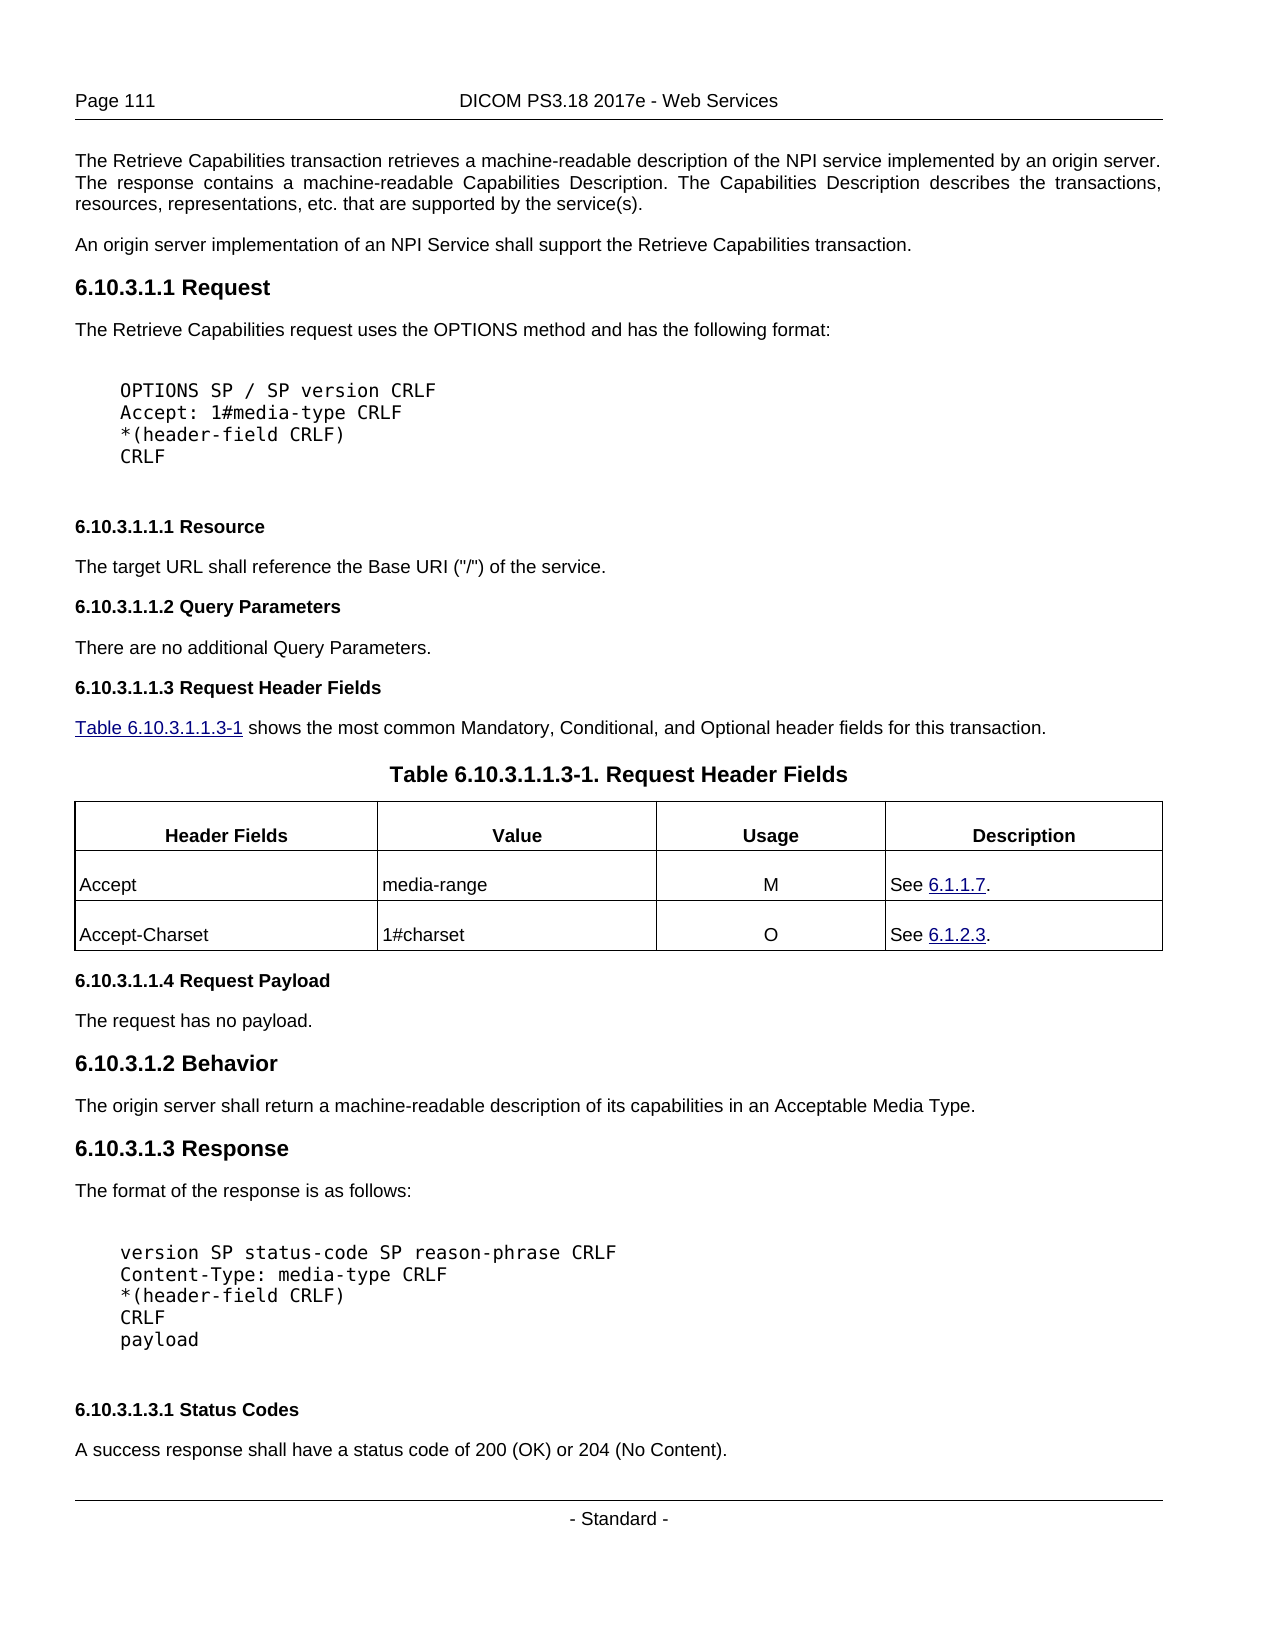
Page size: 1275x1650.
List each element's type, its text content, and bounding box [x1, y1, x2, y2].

table_cell See 6.1.1.7. [886, 851, 1162, 900]
table_cell M [657, 851, 885, 900]
text A success response shall have a status code of 200 (OK) or 204 (No Content). [75, 1439, 1162, 1460]
text An origin server implementation of an NPI Service shall support the Retrieve Capabilities transaction. [75, 233, 1162, 255]
text 6.10.3.1.3 Response [75, 1135, 1162, 1161]
text The Retrieve Capabilities request uses the OPTIONS method and has the following format: [75, 318, 1162, 340]
text The Retrieve Capabilities transaction retrieves a machine-readable description of the NPI service implemented by an origin server. The response contains a machine-readable Capabilities Description. The Capabilities Description describes the transactions, resources, representations, etc. that are supported by the service(s). [75, 150, 1162, 215]
table_cell See 6.1.2.3. [886, 901, 1162, 949]
table_header Header Fields [76, 802, 377, 850]
text 6.10.3.1.1.4 Request Payload [75, 969, 1162, 991]
table_cell 1#charset [378, 901, 656, 949]
table_cell Accept [76, 851, 377, 900]
text Table 6.10.3.1.1.3-1. Request Header Fields [75, 761, 1162, 787]
table_header Description [886, 802, 1162, 850]
text 6.10.3.1.2 Behavior [75, 1050, 1162, 1076]
text The origin server shall return a machine-readable description of its capabilities in an Acceptable Media Type. [75, 1094, 1162, 1116]
text There are no additional Query Parameters. [75, 636, 1162, 658]
table_header Value [378, 802, 656, 850]
text The target URL shall reference the Base URI ("/") of the service. [75, 556, 1162, 577]
text The request has no payload. [75, 1010, 1162, 1031]
text The format of the response is as follows: [75, 1179, 1162, 1201]
text OPTIONS SP / SP version CRLF Accept: 1#media-type CRLF *(header-field CRLF) CRLF [75, 359, 1162, 497]
text 6.10.3.1.1.3 Request Header Fields [75, 677, 1162, 698]
table_header Usage [657, 802, 885, 850]
text 6.10.3.1.3.1 Status Codes [75, 1398, 1162, 1420]
table_cell O [657, 901, 885, 949]
text Table 6.10.3.1.1.3-1 shows the most common Mandatory, Conditional, and Optional header fields for this transaction. [75, 717, 1162, 739]
table_cell Accept-Charset [76, 901, 377, 949]
text 6.10.3.1.1.2 Query Parameters [75, 596, 1162, 618]
text 6.10.3.1.1.1 Resource [75, 516, 1162, 537]
text 6.10.3.1.1 Request [75, 274, 1162, 299]
text version SP status-code SP reason-phrase CRLF Content-Type: media-type CRLF *(header-field CRLF) CRLF payload [75, 1220, 1162, 1380]
table_cell media-range [378, 851, 656, 900]
